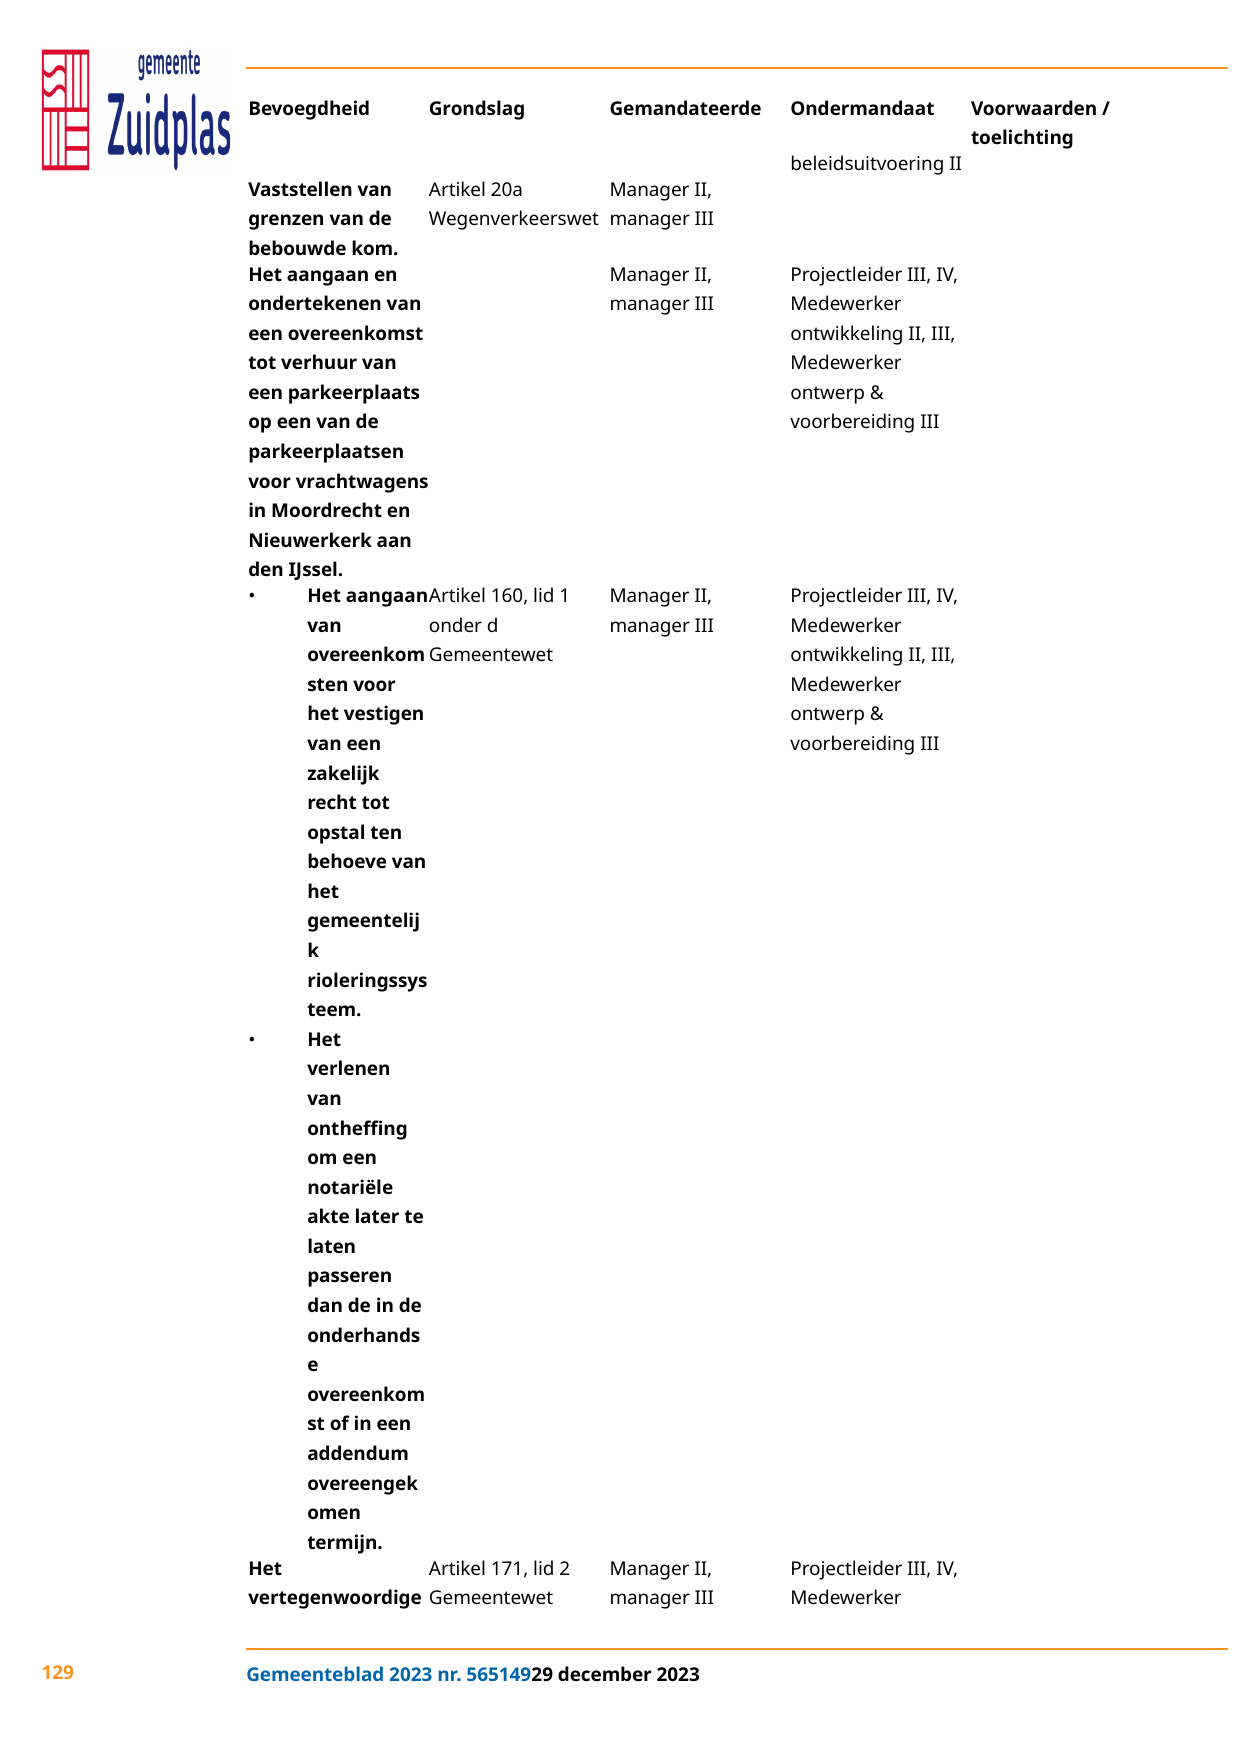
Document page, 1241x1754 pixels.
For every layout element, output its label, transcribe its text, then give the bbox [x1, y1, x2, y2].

table_cell Projectleider III, IV, Medewerker ontwikkeling II, III, Medewerker ontwerp & voorbereiding III [790, 582, 971, 1555]
table_cell Het aangaan van overeenkomsten voor het vestigen van een zakelijk recht tot opstal ten behoeve van het gemeentelijk rioleringssysteem. Het verlenen van ontheffing om een notariële akte later te laten passeren dan de in de onderhandse overeenkomst of in een addendum overeengekomen termijn. [248, 582, 429, 1555]
table_cell Artikel 160, lid 1 onder d Gemeentewet [429, 582, 609, 1555]
table_cell Vaststellen van grenzen van de bebouwde kom. [248, 176, 429, 261]
table_header Gemandateerde [609, 95, 790, 150]
table_cell Artikel 20a Wegenverkeerswet [429, 176, 609, 261]
table_header Bevoegdheid [248, 95, 429, 150]
table_header Voorwaarden / toelichting [971, 95, 1152, 150]
picture [41, 47, 231, 172]
table_cell [971, 1555, 1152, 1610]
table_cell [609, 150, 790, 176]
table_cell Het aangaan en ondertekenen van een overeenkomst tot verhuur van een parkeerplaats op een van de parkeerplaatsen voor vrachtwagens in Moordrecht en Nieuwerkerk aan den IJssel. [248, 261, 429, 582]
table_cell [971, 150, 1152, 176]
table_cell [971, 582, 1152, 1555]
table_cell Projectleider III, IV, Medewerker [790, 1555, 971, 1610]
table_cell [971, 261, 1152, 582]
table_cell Het vertegenwoordige [248, 1555, 429, 1610]
table_cell [971, 176, 1152, 261]
table_cell [248, 150, 429, 176]
table_cell Manager II, manager III [609, 176, 790, 261]
table_header Grondslag [429, 95, 609, 150]
table_cell Manager II, manager III [609, 582, 790, 1555]
table_cell [790, 176, 971, 261]
table_cell [429, 261, 609, 582]
table_cell Manager II, manager III [609, 261, 790, 582]
table_header Ondermandaat [790, 95, 971, 150]
table_cell beleidsuitvoering II [790, 150, 971, 176]
table_cell Artikel 171, lid 2 Gemeentewet [429, 1555, 609, 1610]
table_cell [429, 150, 609, 176]
table_cell Manager II, manager III [609, 1555, 790, 1610]
table_cell Projectleider III, IV, Medewerker ontwikkeling II, III, Medewerker ontwerp & voorbereiding III [790, 261, 971, 582]
